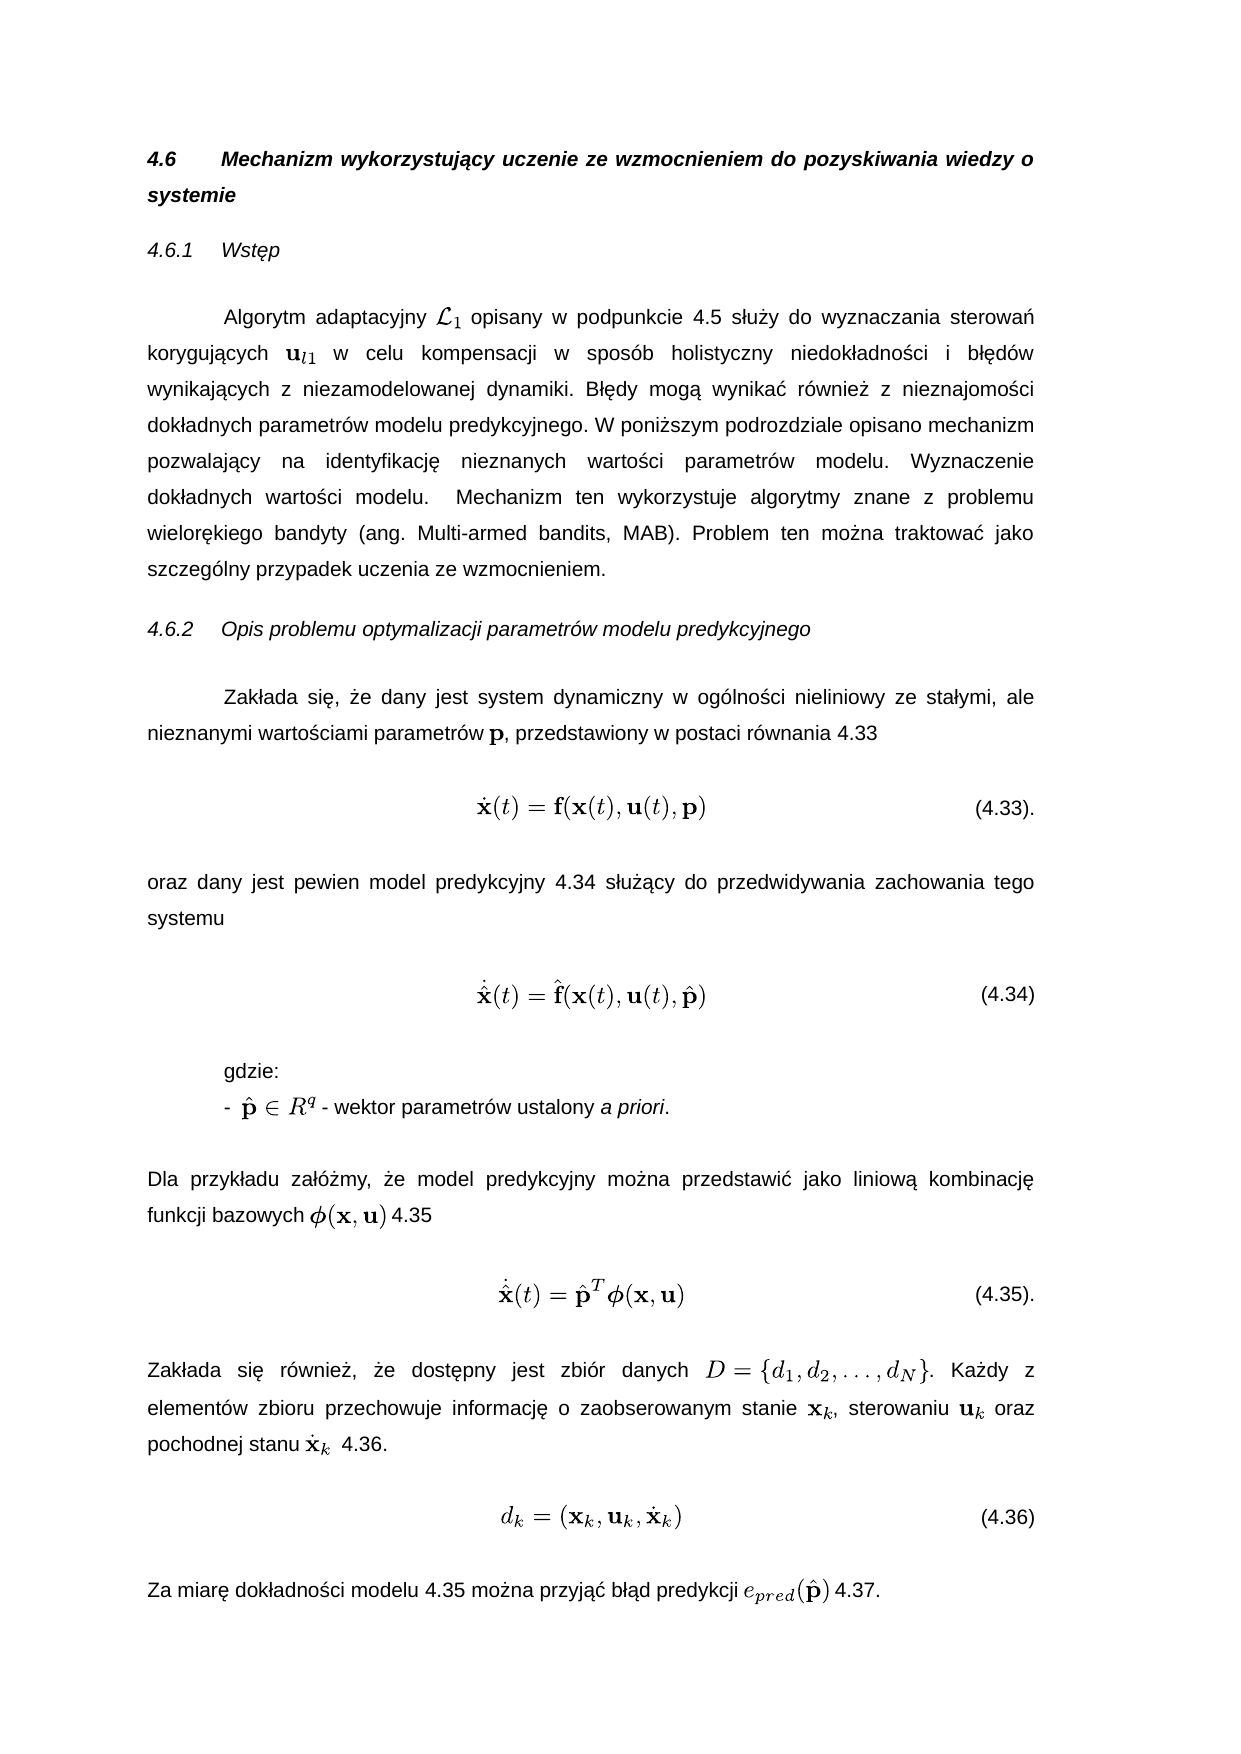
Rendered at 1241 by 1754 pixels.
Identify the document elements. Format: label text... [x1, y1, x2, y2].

subtitle Wstęp [147, 238, 1035, 262]
text - - wektor parametrów ustalony a priori. [147, 1095, 1035, 1119]
text (4.33). [147, 794, 1035, 820]
text Dla przykładu załóżmy, że model predykcyjny można przedstawić jako liniową kombinację funkcji bazowych 4.35 [147, 1167, 1035, 1229]
subtitle Mechanizm wykorzystujący uczenie ze wzmocnieniem do pozyskiwania wiedzy o systemie [147, 147, 1035, 207]
text gdzie: [147, 1059, 1035, 1083]
text Zakłada się, że dany jest system dynamiczny w ogólności nieliniowy ze stałymi, ale nieznanymi wartościami parametrów , przedstawiony w postaci równania 4.33 [147, 684, 1035, 745]
text Zakłada się również, że dostępny jest zbiór danych . Każdy z elementów zbioru przechowuje informację o zaobserowanym stanie , sterowaniu oraz pochodnej stanu 4.36. [147, 1358, 1035, 1456]
text oraz dany jest pewien model predykcyjny 4.34 służący do przedwidywania zachowania tego systemu [147, 870, 1035, 930]
text (4.36) [147, 1468, 1035, 1529]
text (4.35). [682, 1279, 1035, 1308]
text [147, 1279, 499, 1308]
text (4.34) [559, 979, 1035, 1009]
text Algorytm adaptacyjny opisany w podpunkcie 4.5 służy do wyznaczania sterowań korygujących w celu kompensacji w sposób holistyczny niedokładności i błędów wynikających z niezamodelowanej dynamiki. Błędy mogą wynikać również z nieznajomości dokładnych parametrów modelu predykcyjnego. W poniższym podrozdziale opisano mechanizm pozwalający na identyfikację nieznanych wartości parametrów modelu. Wyznaczenie dokładnych wartości modelu. Mechanizm ten wykorzystuje algorytmy znane z problemu wielorękiego bandyty (ang. Multi-armed bandits, MAB). Problem ten można traktować jako szczególny przypadek uczenia ze wzmocnieniem. [147, 305, 1035, 580]
subtitle Opis problemu optymalizacji parametrów modelu predykcyjnego [147, 617, 1035, 641]
text Za miarę dokładności modelu 4.35 można przyjąć błąd predykcji 4.37. [147, 1577, 1035, 1604]
text [147, 979, 483, 1009]
